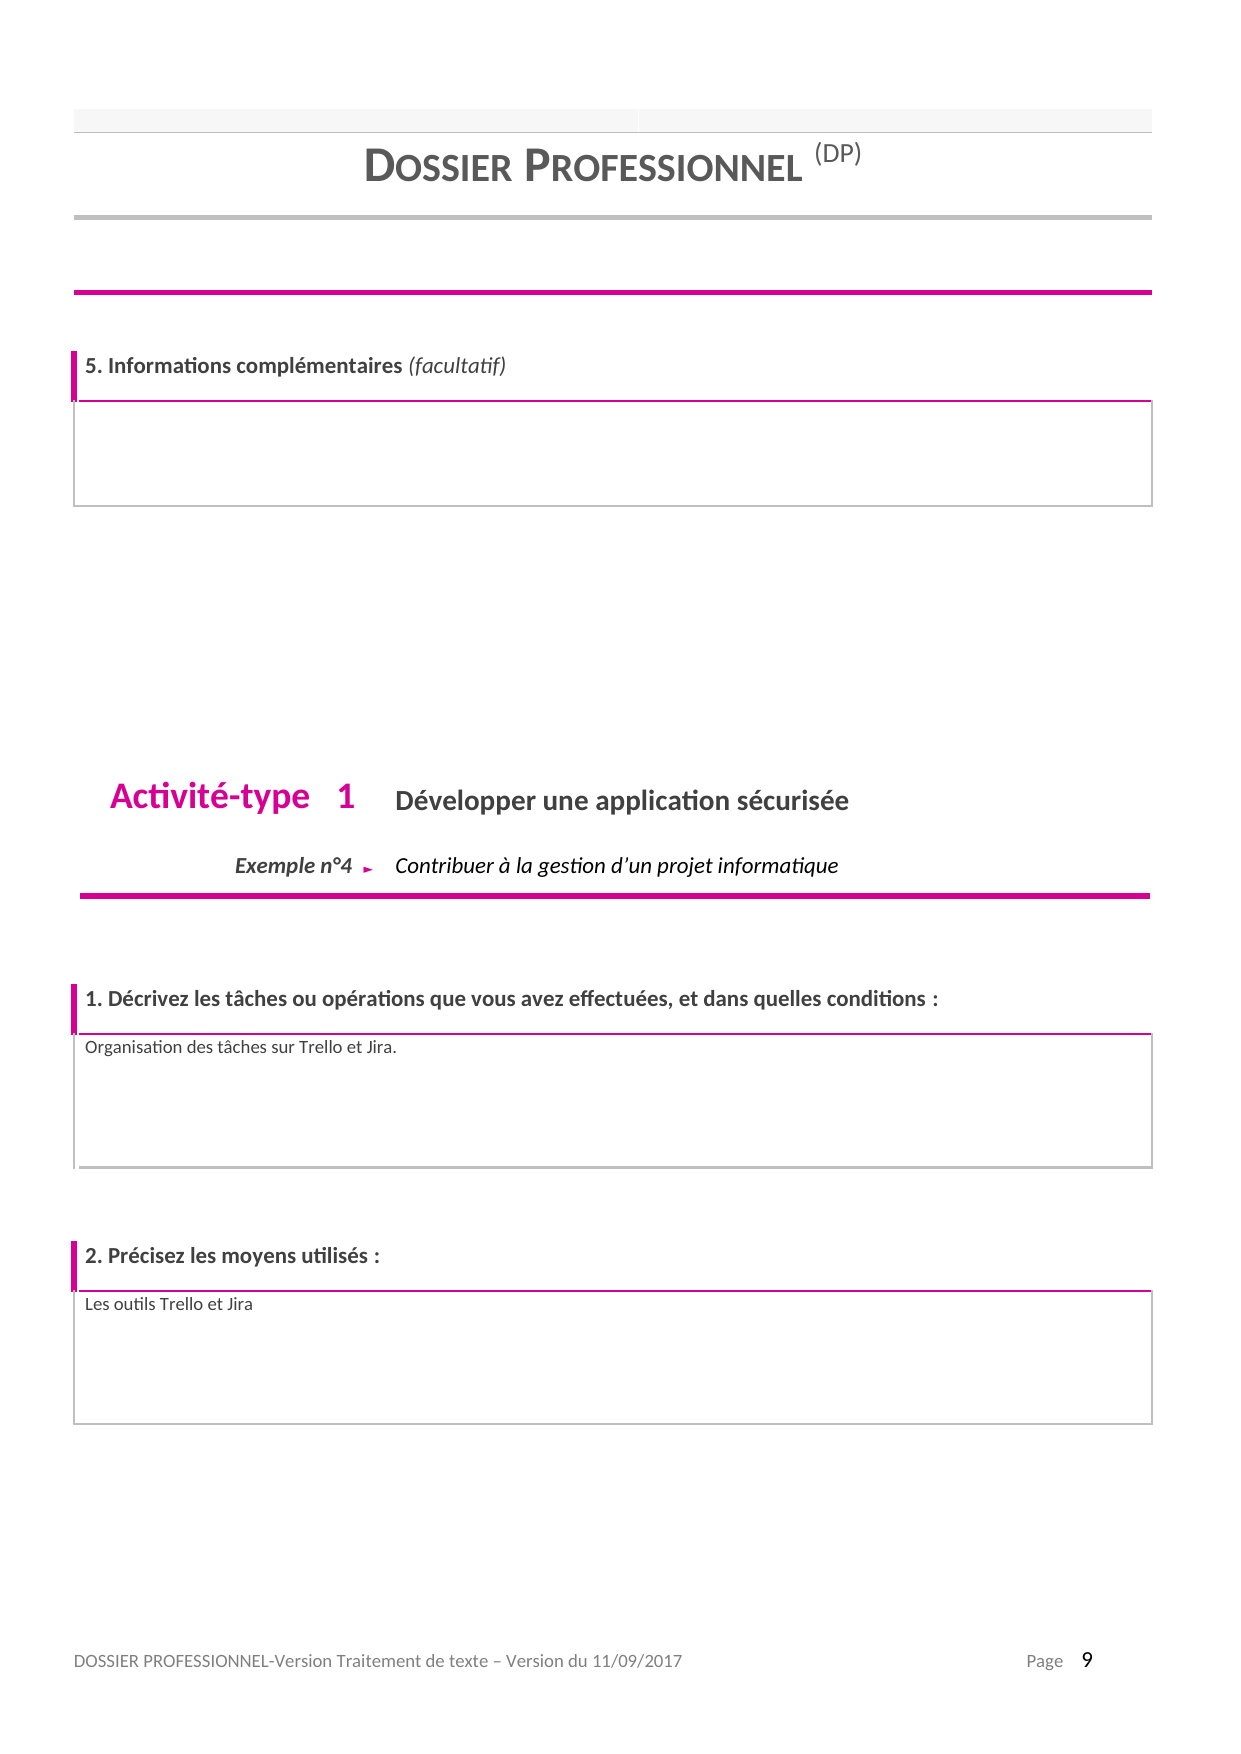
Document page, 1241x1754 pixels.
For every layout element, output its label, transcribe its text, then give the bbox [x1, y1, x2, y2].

table_header 1 [325, 772, 384, 839]
table_cell [75, 1079, 1151, 1130]
table_cell Organisation des tâches sur Trello et Jira. [75, 1033, 1151, 1079]
table_cell Les outils Trello et Jira [75, 1290, 1151, 1336]
table_cell [74, 1205, 1152, 1241]
table_cell 1. Décrivez les tâches ou opérations que vous avez effectuées, et dans quelles conditions : [77, 984, 1152, 1033]
table_cell [75, 469, 1151, 505]
table_cell Exemple n°4 ► [74, 839, 384, 893]
table_cell [75, 1387, 1151, 1423]
table_header Activité-type [74, 772, 325, 839]
table_cell [74, 948, 1152, 984]
table_header Développer une application sécurisée [384, 772, 1152, 839]
table_cell [74, 893, 1152, 948]
table_cell [75, 1130, 1151, 1166]
table_cell [74, 1166, 1152, 1205]
table_cell [75, 417, 1151, 469]
table_cell Contribuer à la gestion d’un projet informatique [384, 839, 1152, 893]
table_cell [74, 315, 1152, 351]
table_cell 2. Précisez les moyens utilisés : [77, 1241, 1152, 1290]
table_cell [75, 1336, 1151, 1387]
table_cell [75, 400, 1151, 417]
table_cell 5. Informations complémentaires (facultatif) [77, 351, 1152, 400]
